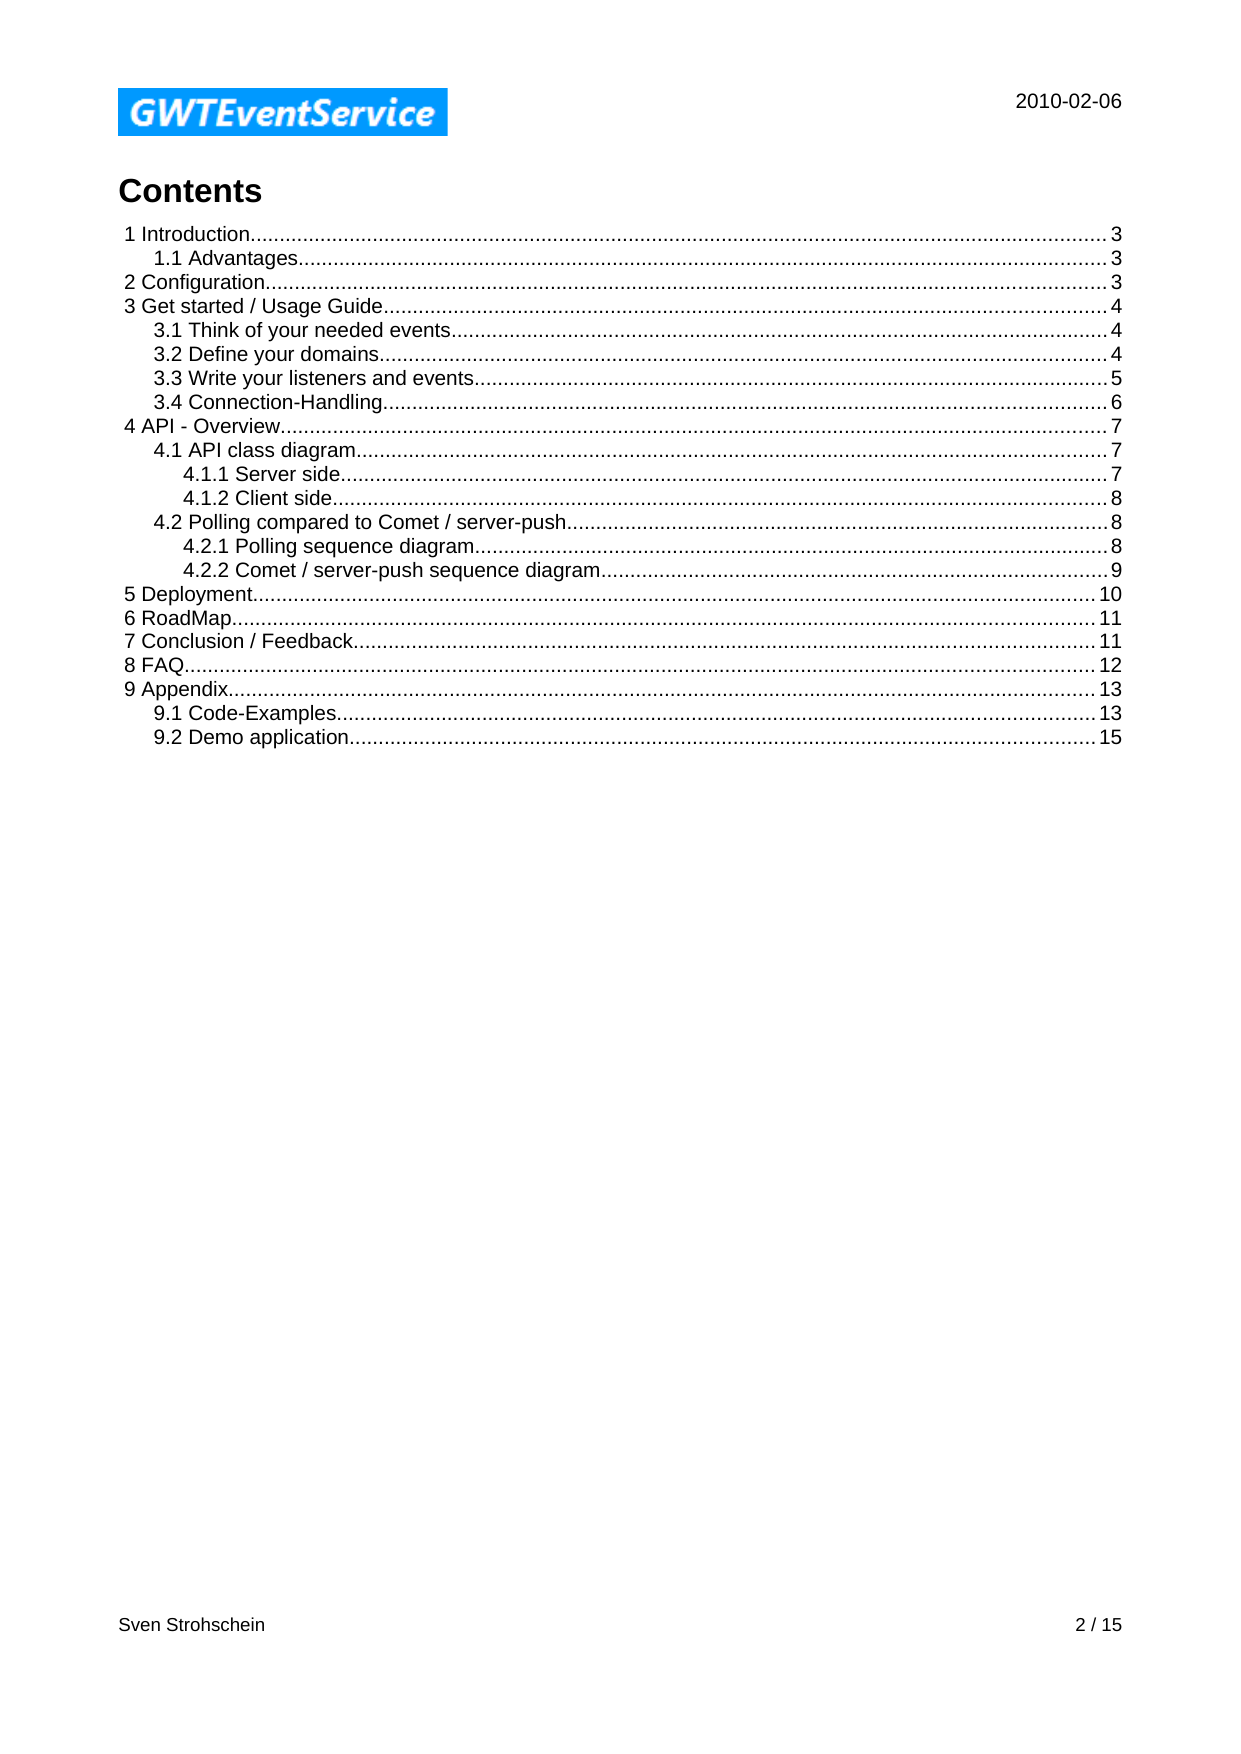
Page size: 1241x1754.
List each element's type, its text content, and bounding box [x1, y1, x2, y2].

text 4.2.2 Comet / server-push sequence diagram 9 [177, 557, 1122, 581]
picture [118, 88, 448, 136]
text 7 Conclusion / Feedback 11 [118, 629, 1122, 653]
subtitle Contents [118, 171, 1122, 209]
text 4 API - Overview 7 [118, 414, 1122, 438]
text 3.4 Connection-Handling 6 [148, 390, 1122, 414]
text 4.1.2 Client side 8 [177, 486, 1122, 509]
text 8 FAQ 12 [118, 653, 1122, 677]
text 1.1 Advantages 3 [148, 246, 1122, 270]
text 6 RoadMap 11 [118, 605, 1122, 629]
text 1 Introduction 3 [118, 222, 1122, 246]
text 4.1 API class diagram 7 [148, 438, 1122, 462]
text 3.1 Think of your needed events 4 [148, 318, 1122, 342]
text 4.2 Polling compared to Comet / server-push 8 [148, 509, 1122, 533]
text 4.2.1 Polling sequence diagram 8 [177, 533, 1122, 557]
text 5 Deployment 10 [118, 581, 1122, 605]
text 2 Configuration 3 [118, 270, 1122, 294]
text 3.2 Define your domains 4 [148, 342, 1122, 366]
text 3 Get started / Usage Guide 4 [118, 294, 1122, 318]
text 3.3 Write your listeners and events 5 [148, 366, 1122, 390]
text 4.1.1 Server side 7 [177, 462, 1122, 486]
text 9.1 Code-Examples 13 [148, 701, 1122, 725]
text 9.2 Demo application 15 [148, 725, 1122, 749]
text 9 Appendix 13 [118, 677, 1122, 701]
